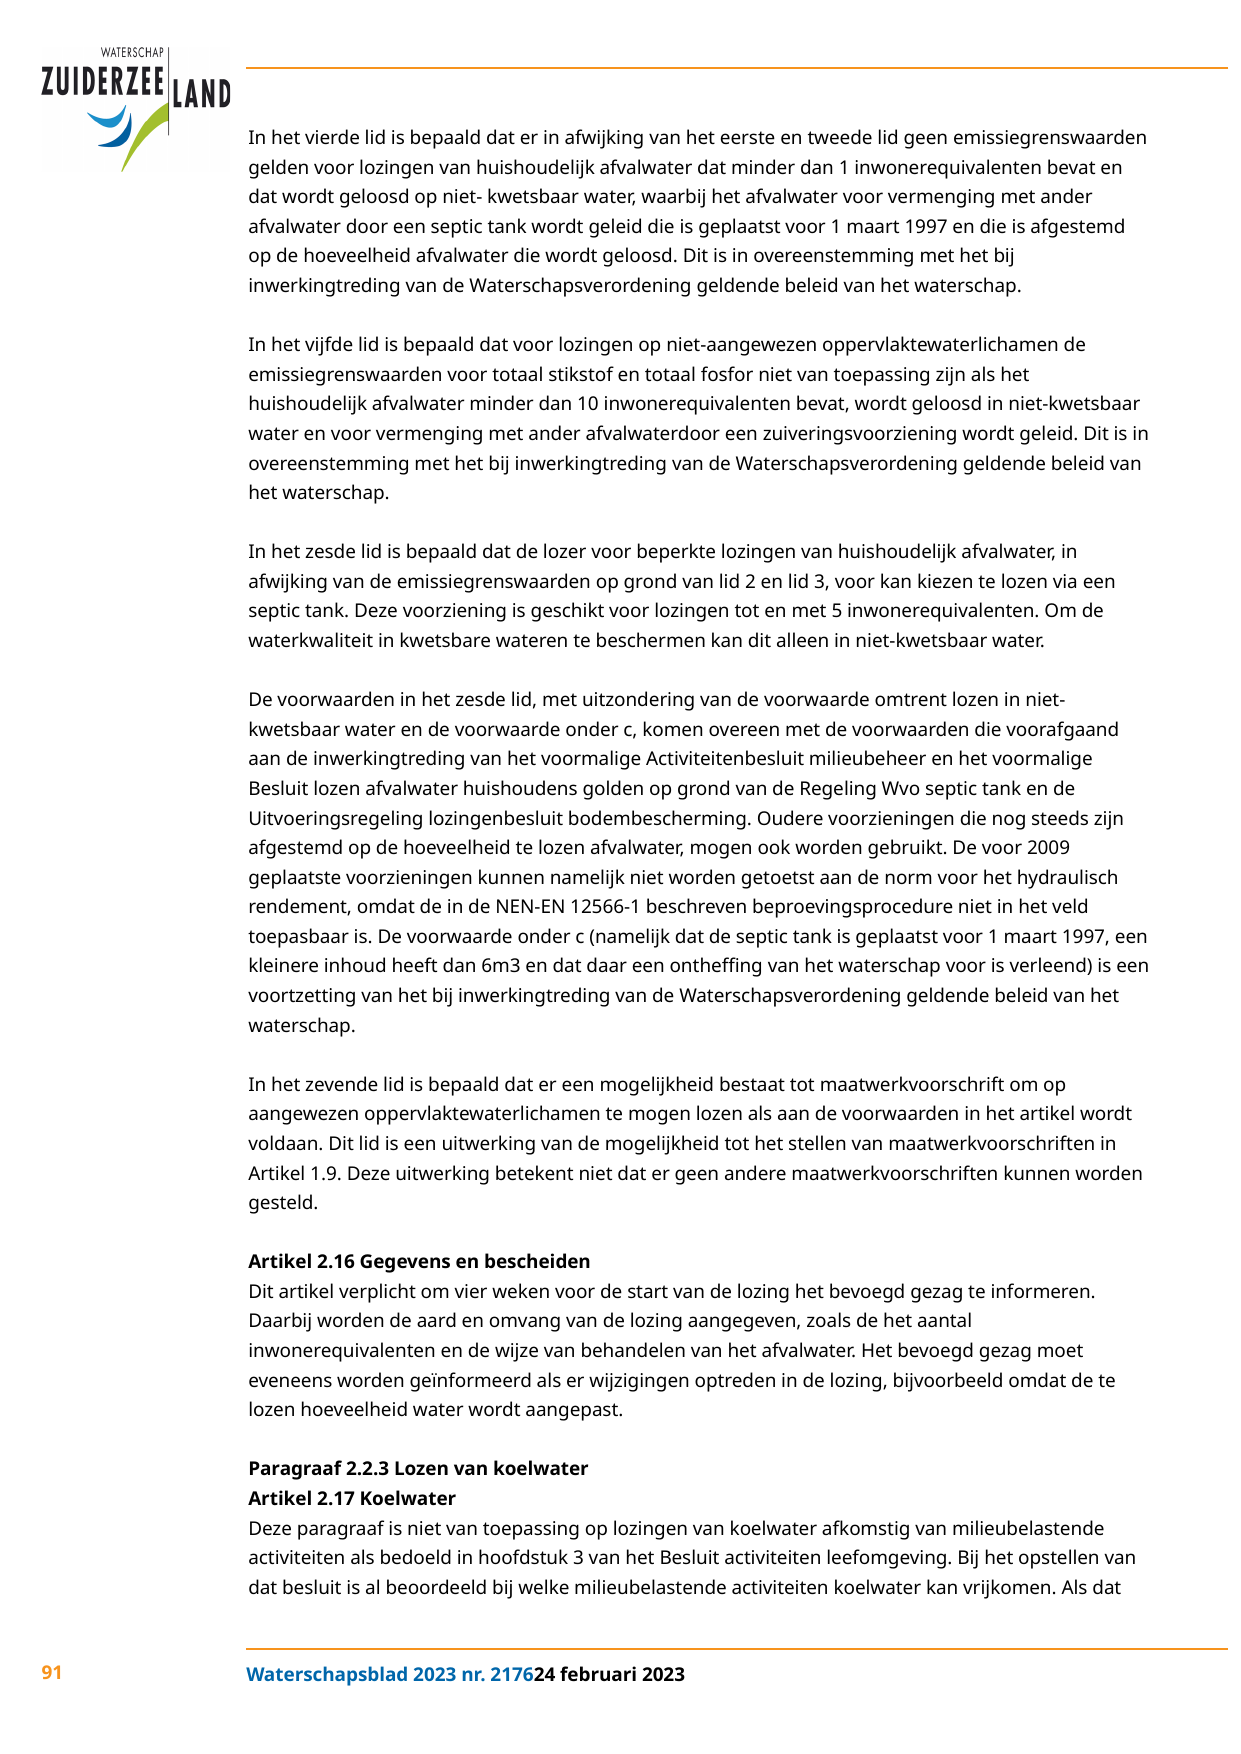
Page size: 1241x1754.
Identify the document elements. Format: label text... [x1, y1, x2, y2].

text In het vierde lid is bepaald dat er in afwijking van het eerste en tweede lid geen emissiegrenswaarden gelden voor lozingen van huishoudelijk afvalwater dat minder dan 1 inwonerequivalenten bevat en dat wordt geloosd op niet- kwetsbaar water, waarbij het afvalwater voor vermenging met ander afvalwater door een septic tank wordt geleid die is geplaatst voor 1 maart 1997 en die is afgestemd op de hoeveelheid afvalwater die wordt geloosd. Dit is in overeenstemming met het bij inwerkingtreding van de Waterschapsverordening geldende beleid van het waterschap. [248, 124, 1152, 298]
text In het zesde lid is bepaald dat de lozer voor beperkte lozingen van huishoudelijk afvalwater, in afwijking van de emissiegrenswaarden op grond van lid 2 en lid 3, voor kan kiezen te lozen via een septic tank. Deze voorziening is geschikt voor lozingen tot en met 5 inwonerequivalenten. Om de waterkwaliteit in kwetsbare wateren te beschermen kan dit alleen in niet-kwetsbaar water. [248, 538, 1152, 653]
text In het zevende lid is bepaald dat er een mogelijkheid bestaat tot maatwerkvoorschrift om op aangewezen oppervlaktewaterlichamen te mogen lozen als aan de voorwaarden in het artikel wordt voldaan. Dit lid is een uitwerking van de mogelijkheid tot het stellen van maatwerkvoorschriften in Artikel 1.9. Deze uitwerking betekent niet dat er geen andere maatwerkvoorschriften kunnen worden gesteld. [248, 1071, 1152, 1215]
text In het vijfde lid is bepaald dat voor lozingen op niet-aangewezen oppervlaktewaterlichamen de emissiegrenswaarden voor totaal stikstof en totaal fosfor niet van toepassing zijn als het huishoudelijk afvalwater minder dan 10 inwonerequivalenten bevat, wordt geloosd in niet-kwetsbaar water en voor vermenging met ander afvalwaterdoor een zuiveringsvoorziening wordt geleid. Dit is in overeenstemming met het bij inwerkingtreding van de Waterschapsverordening geldende beleid van het waterschap. [248, 331, 1152, 505]
text Deze paragraaf is niet van toepassing op lozingen van koelwater afkomstig van milieubelastende activiteiten als bedoeld in hoofdstuk 3 van het Besluit activiteiten leefomgeving. Bij het opstellen van dat besluit is al beoordeeld bij welke milieubelastende activiteiten koelwater kan vrijkomen. Als dat [248, 1515, 1152, 1600]
text Paragraaf 2.2.3 Lozen van koelwater [248, 1456, 1152, 1481]
text De voorwaarden in het zesde lid, met uitzondering van de voorwaarde omtrent lozen in niet-kwetsbaar water en de voorwaarde onder c, komen overeen met de voorwaarden die voorafgaand aan de inwerkingtreding van het voormalige Activiteitenbesluit milieubeheer en het voormalige Besluit lozen afvalwater huishoudens golden op grond van de Regeling Wvo septic tank en de Uitvoeringsregeling lozingenbesluit bodembescherming. Oudere voorzieningen die nog steeds zijn afgestemd op de hoeveelheid te lozen afvalwater, mogen ook worden gebruikt. De voor 2009 geplaatste voorzieningen kunnen namelijk niet worden getoetst aan de norm voor het hydraulisch rendement, omdat de in de NEN-EN 12566-1 beschreven beproevingsprocedure niet in het veld toepasbaar is. De voorwaarde onder c (namelijk dat de septic tank is geplaatst voor 1 maart 1997, een kleinere inhoud heeft dan 6m3 en dat daar een ontheffing van het waterschap voor is verleend) is een voortzetting van het bij inwerkingtreding van de Waterschapsverordening geldende beleid van het waterschap. [248, 686, 1152, 1038]
text Artikel 2.17 Koelwater [248, 1485, 1152, 1511]
text Artikel 2.16 Gegevens en bescheiden [248, 1248, 1152, 1274]
text Dit artikel verplicht om vier weken voor de start van de lozing het bevoegd gezag te informeren. Daarbij worden de aard en omvang van de lozing aangegeven, zoals de het aantal inwonerequivalenten en de wijze van behandelen van het afvalwater. Het bevoegd gezag moet eveneens worden geïnformeerd als er wijzigingen optreden in de lozing, bijvoorbeeld omdat de te lozen hoeveelheid water wordt aangepast. [248, 1278, 1152, 1422]
picture [41, 47, 231, 172]
